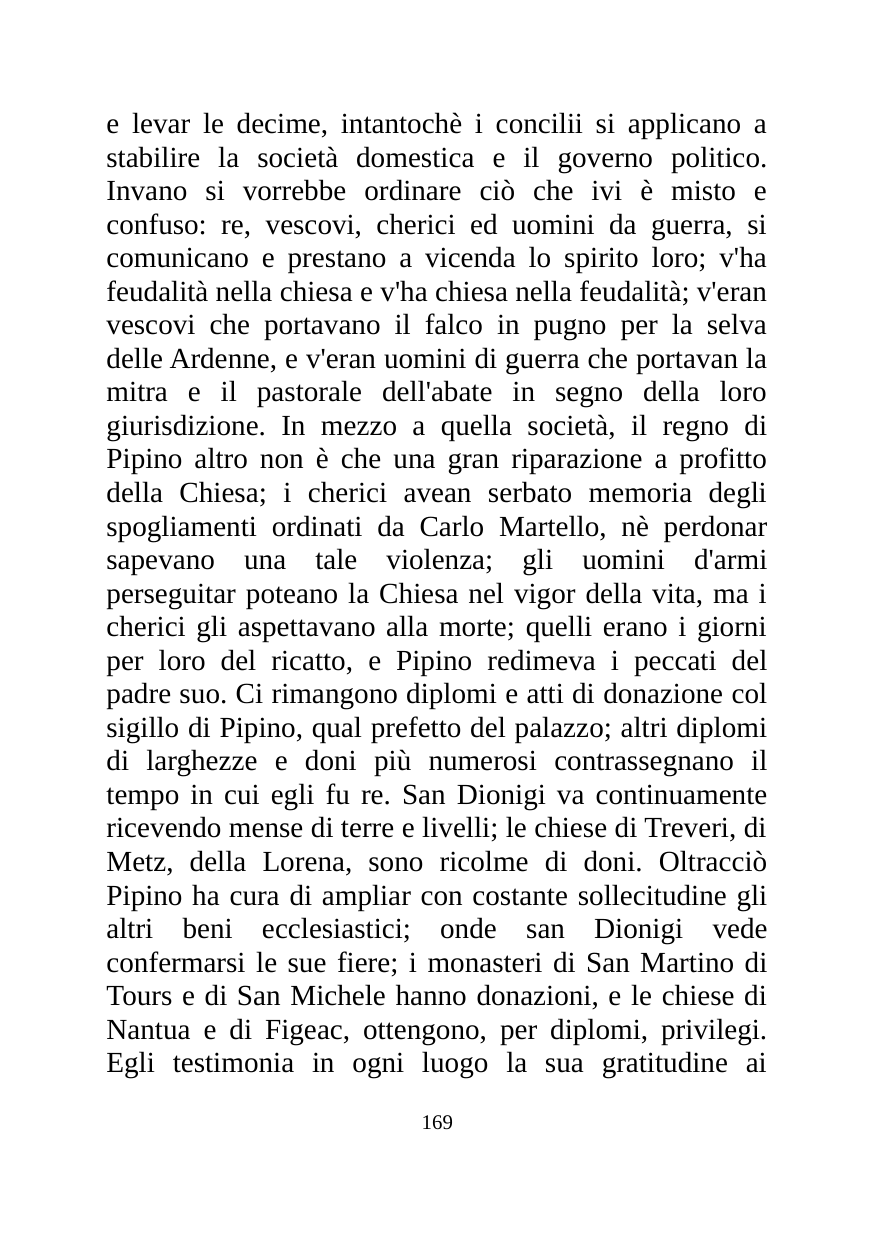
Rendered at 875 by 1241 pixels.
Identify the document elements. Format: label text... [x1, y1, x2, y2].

text e levar le decime, intantochè i concilii si applicano a stabilire la società domestica e il governo politico. Invano si vorrebbe ordinare ciò che ivi è misto e confuso: re, vescovi, cherici ed uomini da guerra, si comunicano e prestano a vicenda lo spirito loro; v'ha feudalità nella chiesa e v'ha chiesa nella feudalità; v'eran vescovi che portavano il falco in pugno per la selva delle Ardenne, e v'eran uomini di guerra che portavan la mitra e il pastorale dell'abate in segno della loro giurisdizione. In mezzo a quella società, il regno di Pipino altro non è che una gran riparazione a profitto della Chiesa; i cherici avean serbato memoria degli spogliamenti ordinati da Carlo Martello, nè perdonar sapevano una tale violenza; gli uomini d'armi perseguitar poteano la Chiesa nel vigor della vita, ma i cherici gli aspettavano alla morte; quelli erano i giorni per loro del ricatto, e Pipino redimeva i peccati del padre suo. Ci rimangono diplomi e atti di donazione col sigillo di Pipino, qual prefetto del palazzo; altri diplomi di larghezze e doni più numerosi contrassegnano il tempo in cui egli fu re. San Dionigi va continuamente ricevendo mense di terre e livelli; le chiese di Treveri, di Metz, della Lorena, sono ricolme di doni. Oltracciò Pipino ha cura di ampliar con costante sollecitudine gli altri beni ecclesiastici; onde san Dionigi vede confermarsi le sue fiere; i monasteri di San Martino di Tours e di San Michele hanno donazioni, e le chiese di Nantua e di Figeac, ottengono, per diplomi, privilegi. Egli testimonia in ogni luogo la sua gratitudine ai [106, 106, 768, 1079]
